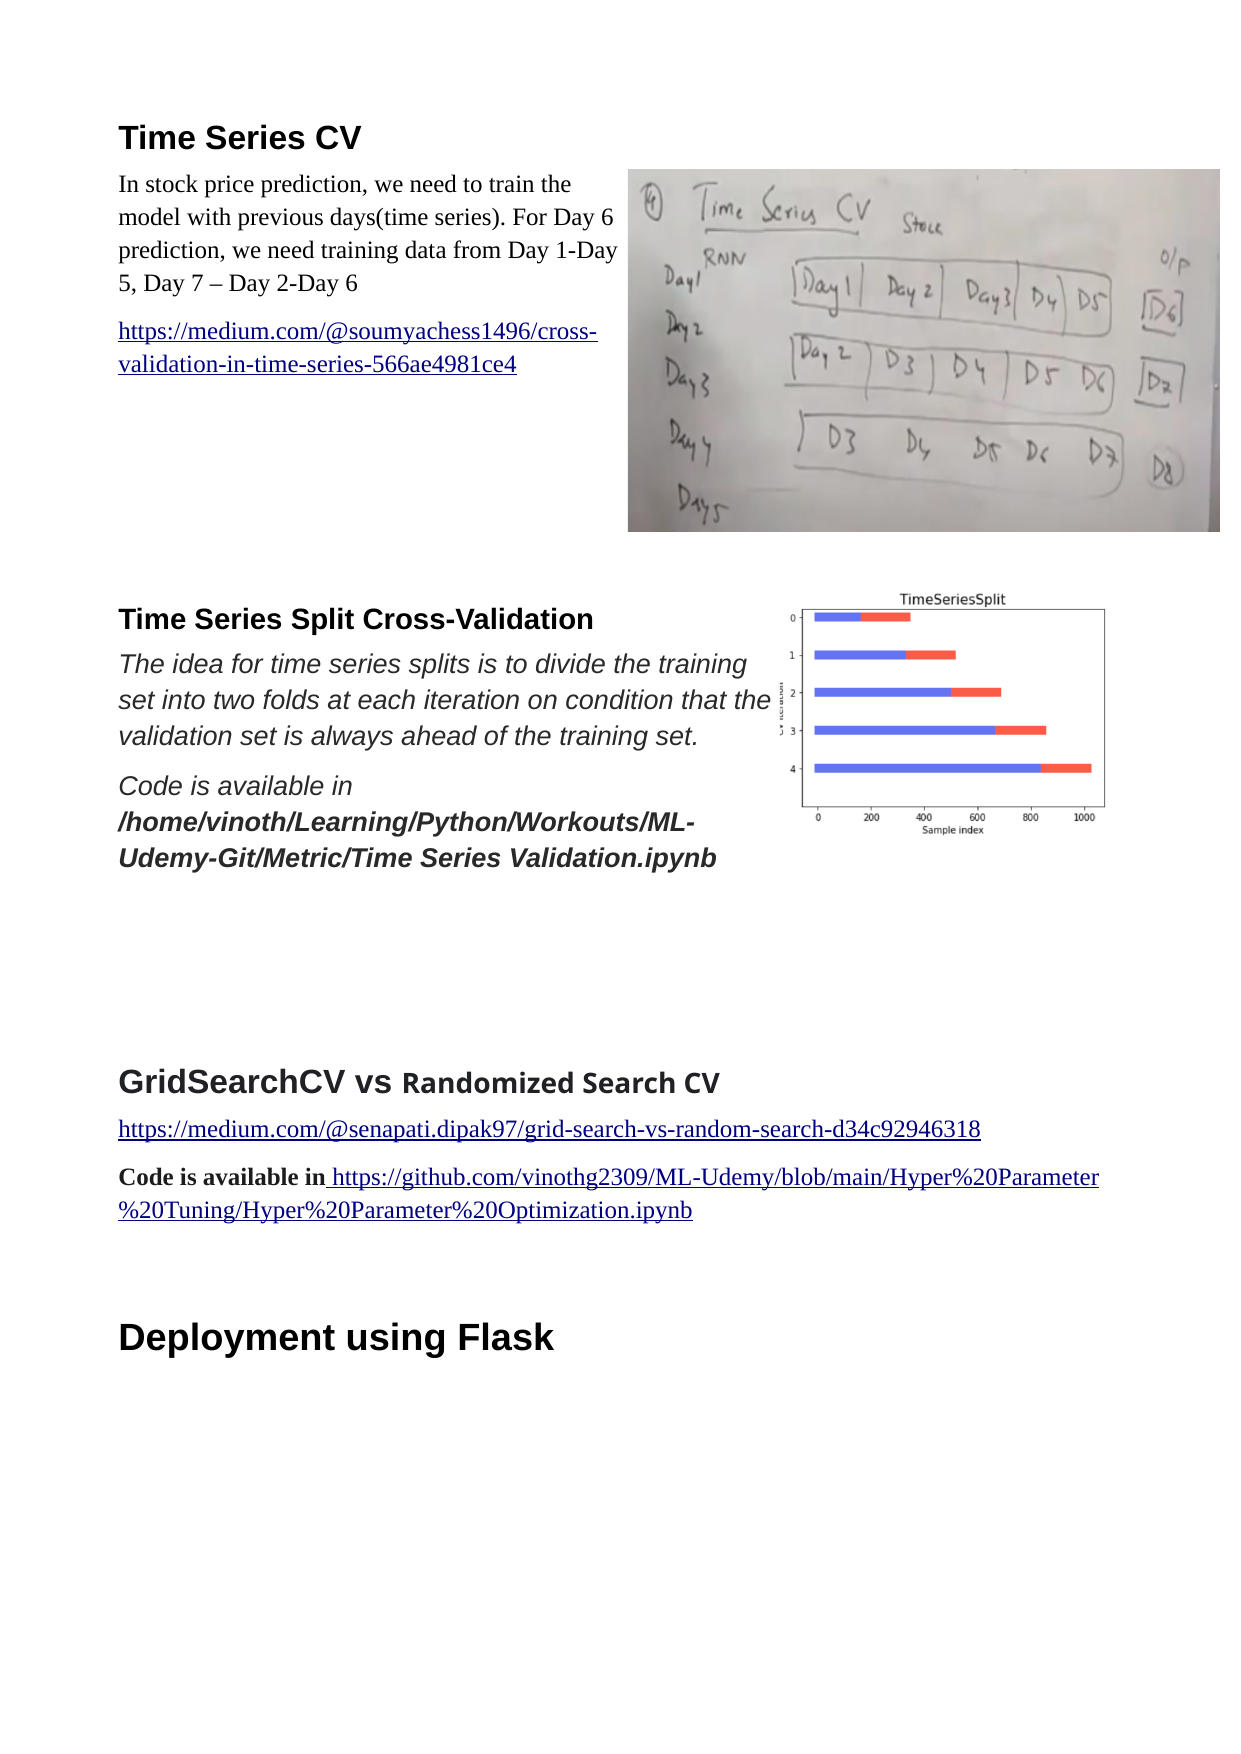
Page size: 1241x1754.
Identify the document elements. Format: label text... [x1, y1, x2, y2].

text In stock price prediction, we need to train the model with previous days(time series). For Day 6 prediction, we need training data from Day 1-Day 5, Day 7 – Day 2-Day 6 [118, 169, 627, 297]
subtitle Time Series CV [118, 118, 1122, 157]
picture [627, 169, 1220, 532]
picture [779, 591, 1109, 838]
subtitle Time Series Split Cross-Validation [118, 602, 779, 635]
text Code is available in https://github.com/vinothg2309/ML-Udemy/blob/main/Hyper%20Parameter%20Tuning/Hyper%20Parameter%20Optimization.ipynb [118, 1162, 1122, 1224]
subtitle GridSearchCV vs Randomized Search CV [118, 1062, 1122, 1102]
text https://medium.com/@soumyachess1496/cross-validation-in-time-series-566ae4981ce4 [118, 316, 627, 378]
subtitle Deployment using Flask [118, 1315, 1122, 1359]
text https://medium.com/@senapati.dipak97/grid-search-vs-random-search-d34c92946318 [118, 1114, 1122, 1143]
text Code is available in /home/vinoth/Learning/Python/Workouts/ML-Udemy-Git/Metric/Time Series Validation.ipynb [118, 770, 1122, 873]
text The idea for time series splits is to divide the training set into two folds at each iteration on condition that the validation set is always ahead of the training set. [118, 648, 779, 751]
